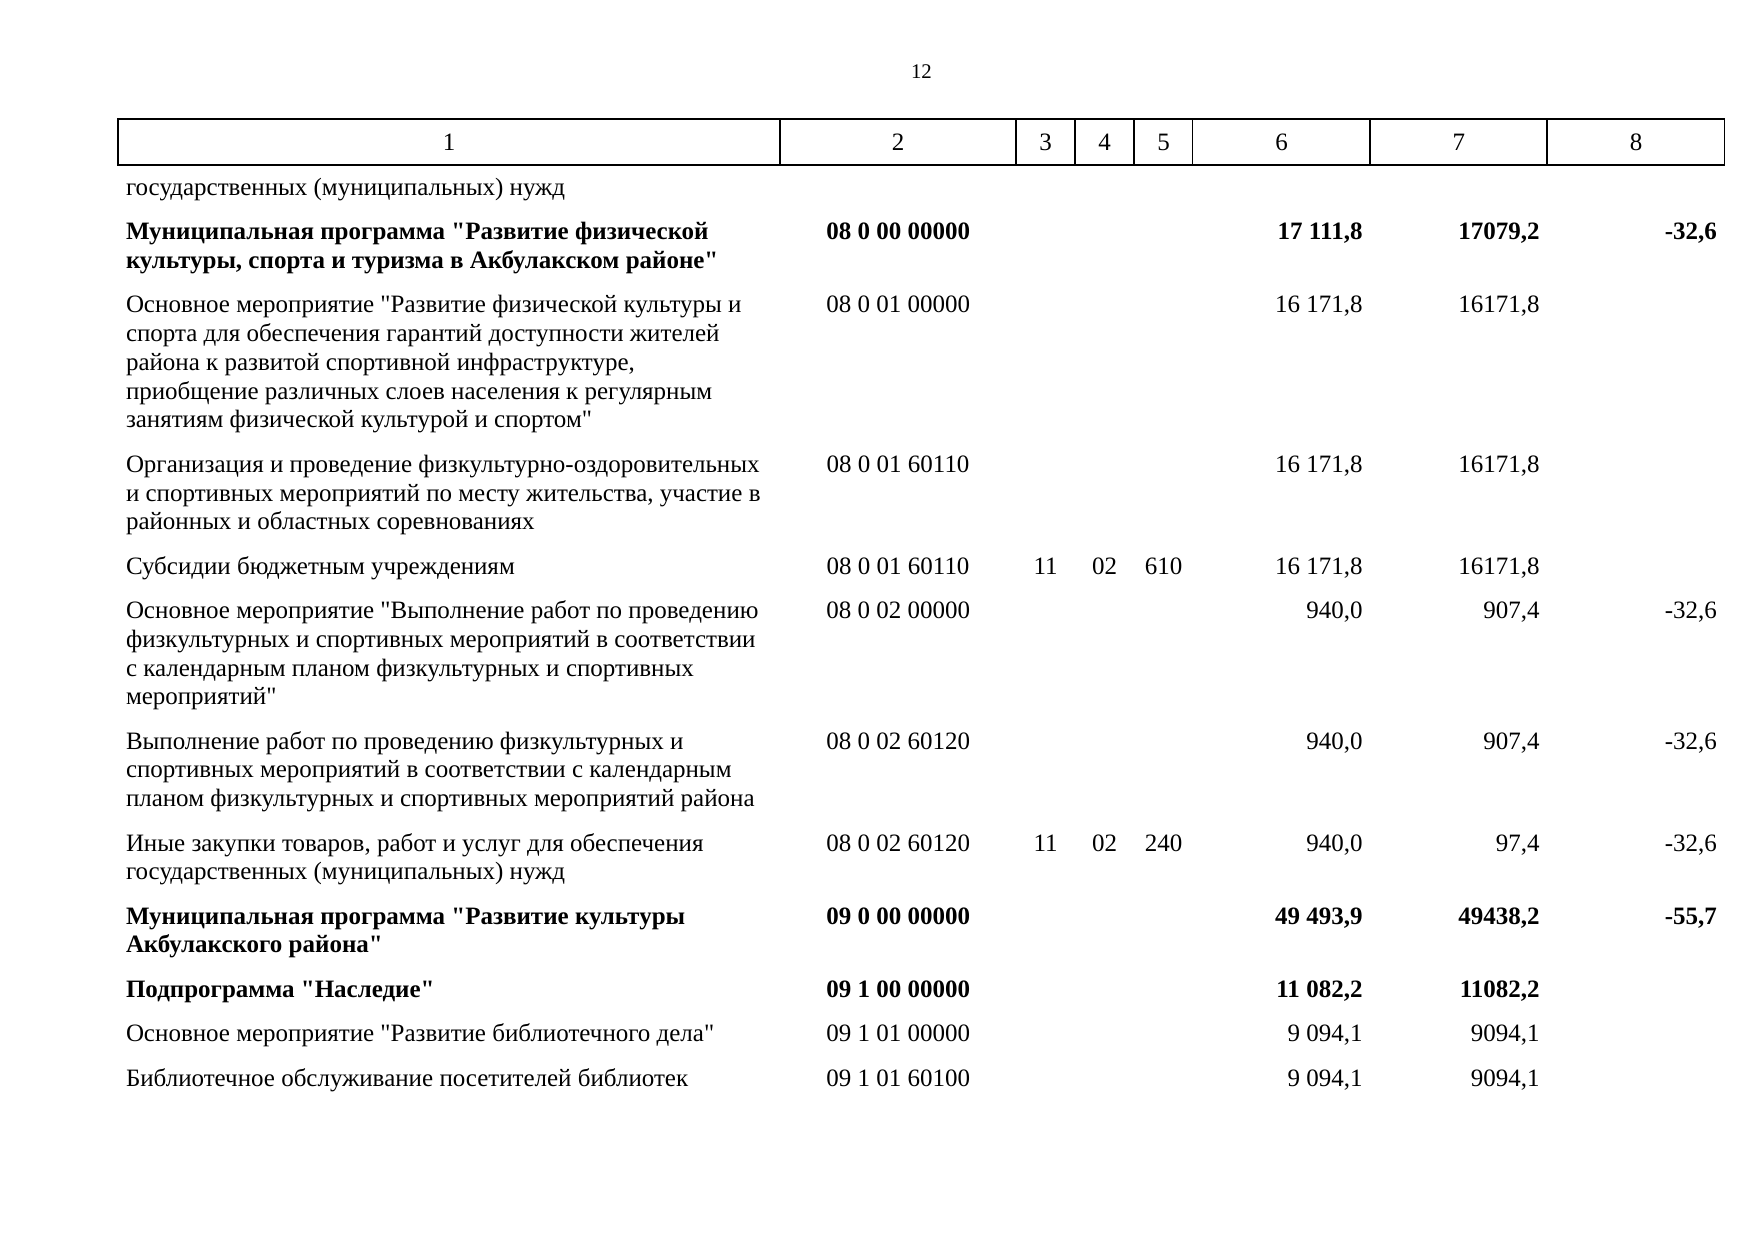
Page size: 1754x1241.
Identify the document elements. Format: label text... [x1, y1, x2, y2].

table_cell [1075, 718, 1134, 820]
table_cell [780, 166, 1016, 208]
table_cell [1547, 166, 1724, 208]
table_cell [1075, 1010, 1134, 1055]
table_header [1548, 120, 1724, 164]
table_cell -32,6 [1547, 820, 1724, 893]
table_header 8 [1555, 128, 1716, 156]
table_cell 16 171,8 [1193, 282, 1370, 441]
table_cell Библиотечное обслуживание посетителей библиотек [118, 1055, 780, 1099]
table_cell [1134, 441, 1193, 543]
table_cell 16171,8 [1370, 543, 1547, 587]
table_cell [1547, 543, 1724, 587]
table_cell [1547, 441, 1724, 543]
table_cell [1016, 587, 1075, 718]
table_cell 08 0 00 00000 [780, 209, 1016, 282]
table_cell [1547, 1055, 1724, 1099]
table_cell [1075, 587, 1134, 718]
table_cell 09 1 01 60100 [780, 1055, 1016, 1099]
table_cell 09 0 00 00000 [780, 893, 1016, 966]
table_cell [1134, 893, 1193, 966]
table_cell [1016, 209, 1075, 282]
table_cell 940,0 [1193, 820, 1370, 893]
table_cell 09 1 00 00000 [780, 966, 1016, 1010]
table_cell государственных (муниципальных) нужд [118, 166, 780, 208]
table_cell [1193, 166, 1370, 208]
table_cell [1016, 718, 1075, 820]
table_header [781, 120, 1015, 164]
table_cell 907,4 [1370, 587, 1547, 718]
table_header 5 [1142, 128, 1185, 156]
table_cell Основное мероприятие "Выполнение работ по проведению физкультурных и спортивных мероприятий в соответствии с календарным планом физкультурных и спортивных мероприятий" [118, 587, 780, 718]
table_header 2 [788, 128, 1008, 156]
table_header 6 [1201, 128, 1362, 156]
table_cell 08 0 01 60110 [780, 543, 1016, 587]
table_cell -55,7 [1547, 893, 1724, 966]
table_cell [1134, 166, 1193, 208]
table_cell [1134, 587, 1193, 718]
table_cell [1547, 282, 1724, 441]
table_cell 97,4 [1370, 820, 1547, 893]
table_cell Организация и проведение физкультурно-оздоровительных и спортивных мероприятий по месту жительства, участие в районных и областных соревнованиях [118, 441, 780, 543]
table_cell 08 0 01 60110 [780, 441, 1016, 543]
table_cell Выполнение работ по проведению физкультурных и спортивных мероприятий в соответствии с календарным планом физкультурных и спортивных мероприятий района [118, 718, 780, 820]
table_cell 08 0 02 00000 [780, 587, 1016, 718]
table_cell 11082,2 [1370, 966, 1547, 1010]
table_cell 11 [1016, 543, 1075, 587]
table_cell 17 111,8 [1193, 209, 1370, 282]
table_cell Подпрограмма "Наследие" [118, 966, 780, 1010]
table_cell [1134, 1010, 1193, 1055]
table_cell 9094,1 [1370, 1055, 1547, 1099]
table_cell Основное мероприятие "Развитие библиотечного дела" [118, 1010, 780, 1055]
table_header [1135, 120, 1192, 164]
table_cell 49 493,9 [1193, 893, 1370, 966]
table_cell 08 0 02 60120 [780, 718, 1016, 820]
table_cell [1134, 718, 1193, 820]
table_cell [1075, 282, 1134, 441]
table_cell Субсидии бюджетным учреждениям [118, 543, 780, 587]
table_cell 16171,8 [1370, 282, 1547, 441]
table_cell Иные закупки товаров, работ и услуг для обеспечения государственных (муниципальных) нужд [118, 820, 780, 893]
table_cell -32,6 [1547, 209, 1724, 282]
table_cell 940,0 [1193, 718, 1370, 820]
table_cell 9094,1 [1370, 1010, 1547, 1055]
table_cell 16 171,8 [1193, 543, 1370, 587]
table_cell [1016, 893, 1075, 966]
table_cell [1134, 966, 1193, 1010]
table_cell -32,6 [1547, 718, 1724, 820]
table_header [1017, 120, 1074, 164]
table_cell 17079,2 [1370, 209, 1547, 282]
table_cell 9 094,1 [1193, 1010, 1370, 1055]
table_cell Муниципальная программа "Развитие физической культуры, спорта и туризма в Акбулакском районе" [118, 209, 780, 282]
table_cell 16 171,8 [1193, 441, 1370, 543]
table_cell 16171,8 [1370, 441, 1547, 543]
table_cell [1016, 966, 1075, 1010]
table_cell 02 [1075, 543, 1134, 587]
table_cell [1547, 966, 1724, 1010]
table_cell [1075, 209, 1134, 282]
table_header [1371, 120, 1546, 164]
table_cell [1016, 166, 1075, 208]
table_cell [1075, 166, 1134, 208]
table_cell [1075, 966, 1134, 1010]
table_cell 9 094,1 [1193, 1055, 1370, 1099]
table_header [1076, 120, 1133, 164]
table_cell -32,6 [1547, 587, 1724, 718]
table_cell 08 0 01 00000 [780, 282, 1016, 441]
table_cell [1016, 1055, 1075, 1099]
table_cell 11 082,2 [1193, 966, 1370, 1010]
table_cell 940,0 [1193, 587, 1370, 718]
table_header 7 [1378, 128, 1539, 156]
table_cell 09 1 01 00000 [780, 1010, 1016, 1055]
table_header [119, 120, 779, 164]
table_cell Муниципальная программа "Развитие культуры Акбулакского района" [118, 893, 780, 966]
table_cell 11 [1016, 820, 1075, 893]
table_cell [1370, 166, 1547, 208]
table_cell 49438,2 [1370, 893, 1547, 966]
table_cell [1134, 1055, 1193, 1099]
table_cell [1547, 1010, 1724, 1055]
table_cell [1134, 209, 1193, 282]
table_cell Основное мероприятие "Развитие физической культуры и спорта для обеспечения гарантий доступности жителей района к развитой спортивной инфраструктуре, приобщение различных слоев населения к регулярным занятиям физической культурой и спортом" [118, 282, 780, 441]
table_header [1193, 120, 1369, 164]
table_cell 907,4 [1370, 718, 1547, 820]
table_cell [1075, 441, 1134, 543]
table_cell [1016, 441, 1075, 543]
table_cell 240 [1134, 820, 1193, 893]
table_header 1 [126, 128, 772, 156]
table_cell [1016, 282, 1075, 441]
table_header 4 [1083, 128, 1126, 156]
table_cell 610 [1134, 543, 1193, 587]
table_cell [1134, 282, 1193, 441]
table_cell [1075, 1055, 1134, 1099]
table_cell 08 0 02 60120 [780, 820, 1016, 893]
table_cell [1075, 893, 1134, 966]
table_cell 02 [1075, 820, 1134, 893]
table_header 3 [1024, 128, 1067, 156]
table_cell [1016, 1010, 1075, 1055]
